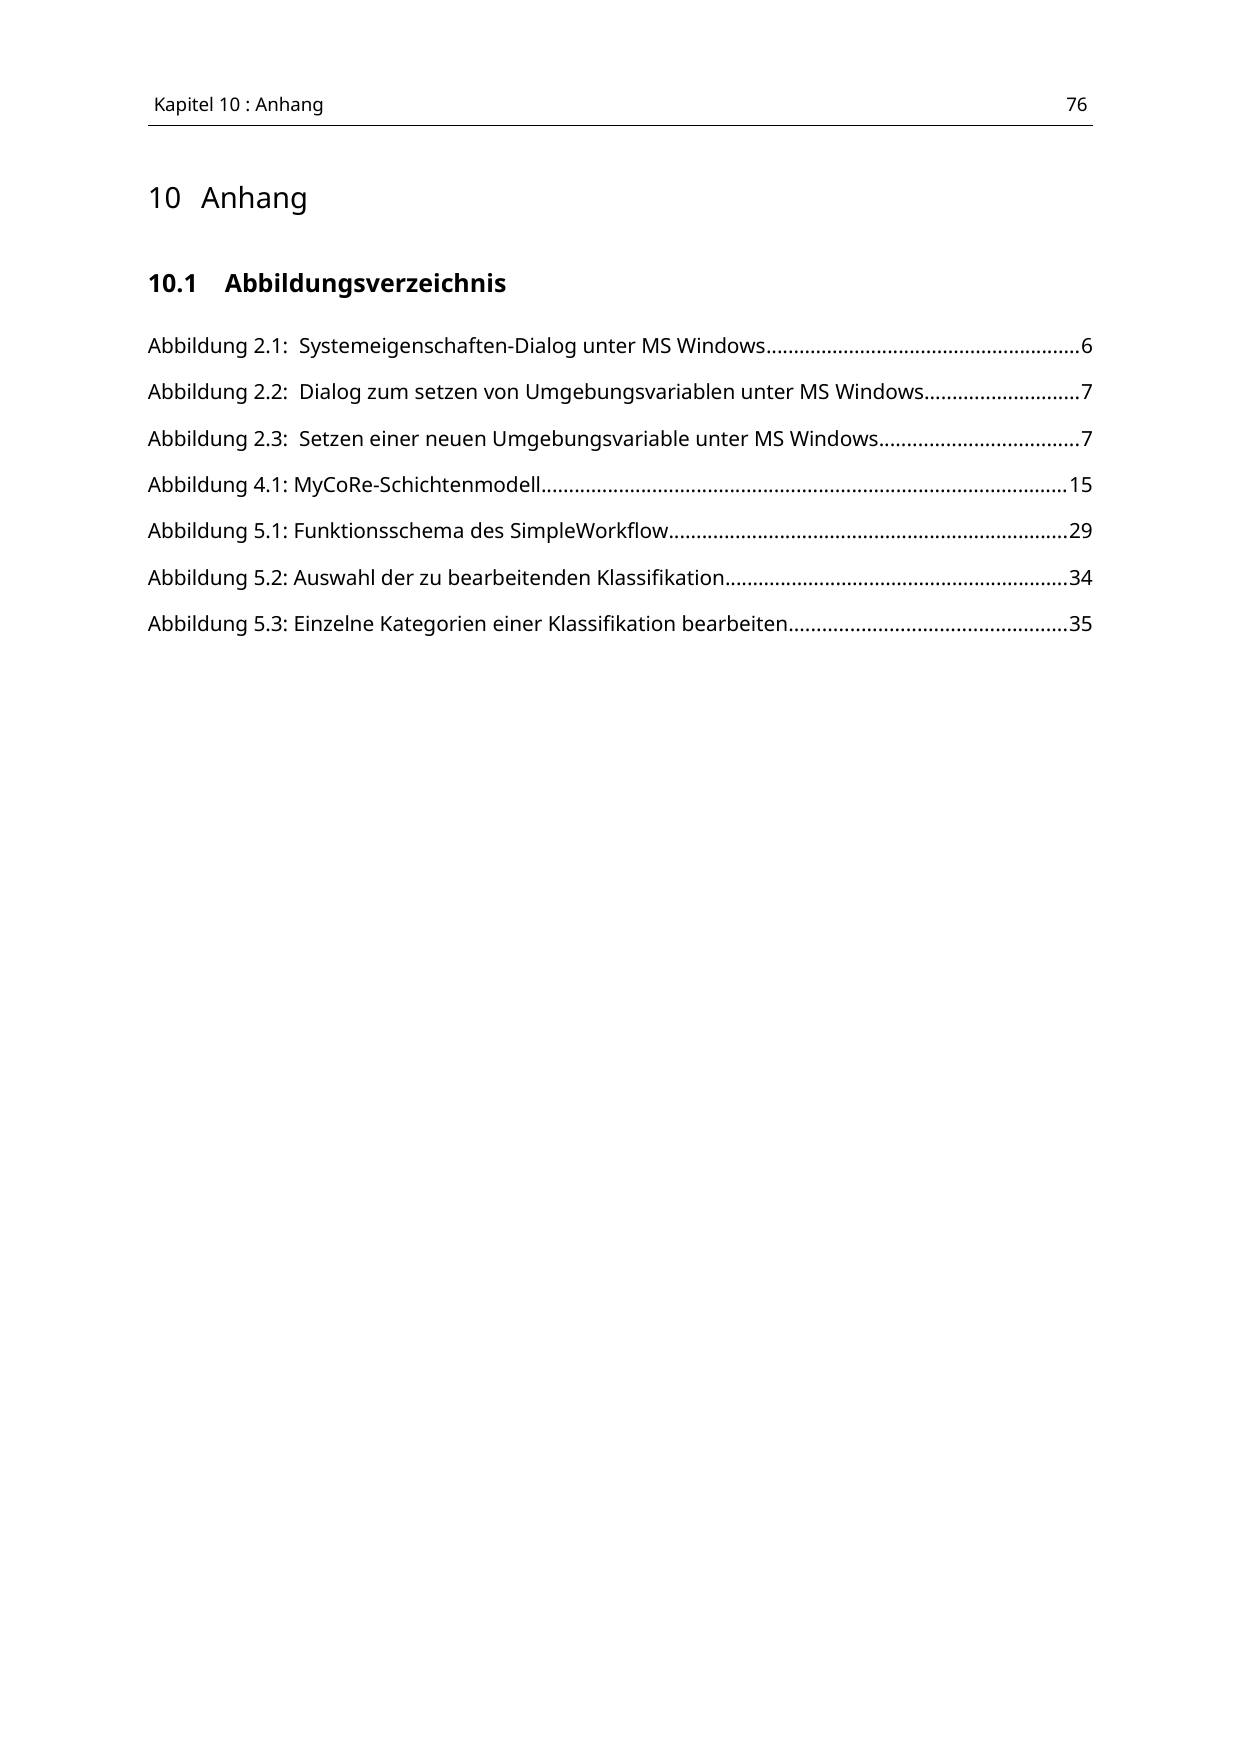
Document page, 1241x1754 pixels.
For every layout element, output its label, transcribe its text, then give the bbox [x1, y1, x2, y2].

subtitle Abbildungsverzeichnis [148, 266, 1092, 300]
text Abbildung 5.3: Einzelne Kategorien einer Klassifikation bearbeiten 35 [148, 609, 1092, 637]
text Abbildung 2.2: Dialog zum setzen von Umgebungsvariablen unter MS Windows 7 [148, 377, 1092, 406]
text Abbildung 2.1: Systemeigenschaften-Dialog unter MS Windows 6 [148, 331, 1092, 359]
subtitle Anhang [148, 177, 1092, 217]
text Abbildung 4.1: MyCoRe-Schichtenmodell 15 [148, 470, 1092, 498]
text Abbildung 5.1: Funktionsschema des SimpleWorkflow 29 [148, 516, 1092, 545]
text Abbildung 2.3: Setzen einer neuen Umgebungsvariable unter MS Windows 7 [148, 424, 1092, 452]
text Abbildung 5.2: Auswahl der zu bearbeitenden Klassifikation 34 [148, 563, 1092, 591]
